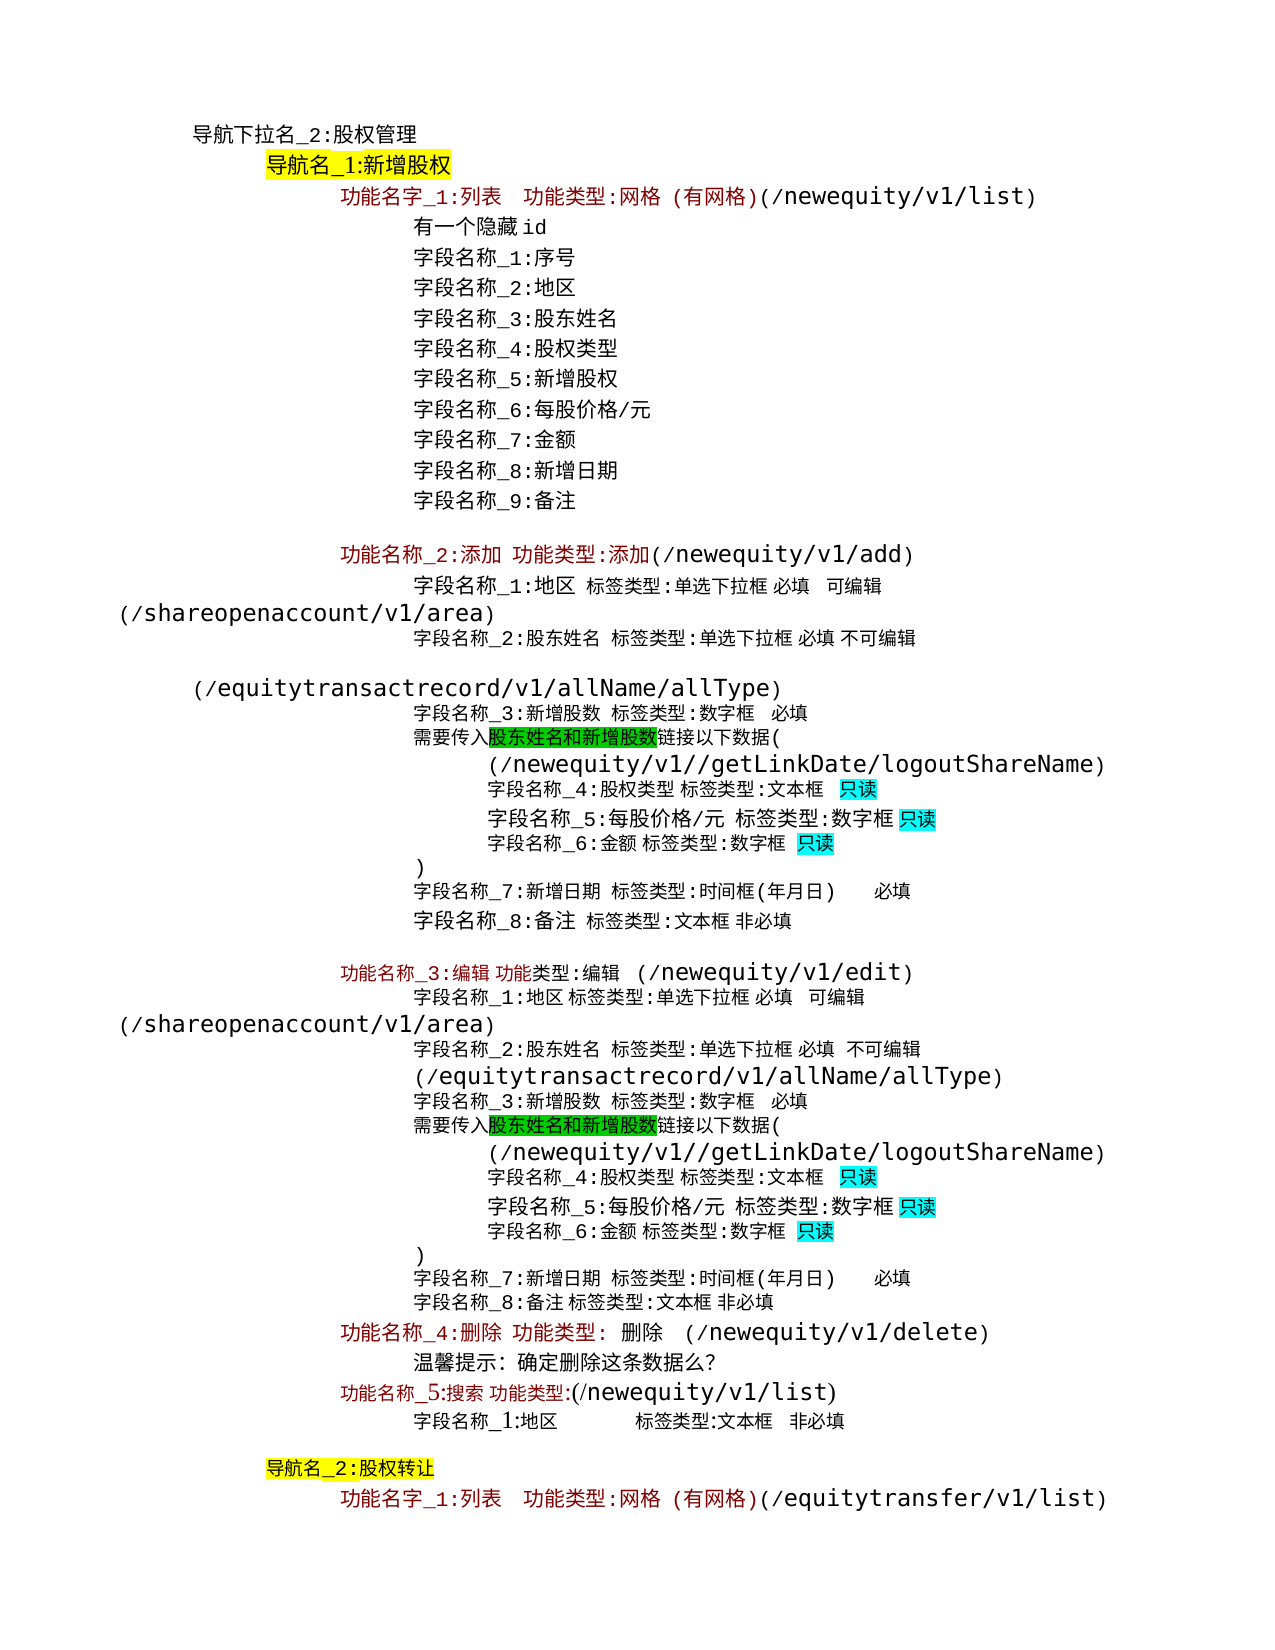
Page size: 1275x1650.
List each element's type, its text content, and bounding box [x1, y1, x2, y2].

text (/newequity/v1//getLinkDate/logoutShareName) [118, 751, 1157, 779]
text 字段名称_1:地区 标签类型:文本框 非必填 [118, 1406, 1157, 1434]
text 字段名称_3:新增股数 标签类型:数字框 必填 [118, 1091, 1157, 1114]
text 字段名称_1:序号 [118, 241, 1157, 271]
text 温馨提示：确定删除这条数据么？ [118, 1346, 1157, 1377]
text 功能名称_3:编辑 功能类型:编辑 (/newequity/v1/edit) [118, 958, 1157, 987]
text 字段名称_4:股权类型 [118, 332, 1157, 363]
text (/equitytransactrecord/v1/allName/allType) [118, 1062, 1157, 1091]
text 导航下拉名_2:股权管理 [118, 118, 1157, 148]
text 字段名称_9:备注 [118, 484, 1157, 515]
text 字段名称_3:股东姓名 [118, 302, 1157, 332]
text 需要传入股东姓名和新增股数链接以下数据( [118, 727, 1157, 751]
text 字段名称_4:股权类型 标签类型:文本框 只读 [118, 1166, 1157, 1190]
text 字段名称_7:新增日期 标签类型:时间框(年月日) 必填 [118, 1268, 1157, 1292]
text 字段名称_6:金额 标签类型:数字框 只读 [118, 833, 1157, 857]
text 有一个隐藏id [118, 211, 1157, 241]
text 字段名称_2:地区 [118, 271, 1157, 302]
text 字段名称_1:地区 标签类型:单选下拉框 必填 可编辑 (/shareopenaccount/v1/area) [118, 569, 1157, 627]
text 字段名称_2:股东姓名 标签类型:单选下拉框 必填 不可编辑 (/equitytransactrecord/v1/allName/allType) [118, 627, 1157, 703]
text 需要传入股东姓名和新增股数链接以下数据( [118, 1114, 1157, 1138]
text 功能名称_4:删除 功能类型: 删除 (/newequity/v1/delete) [118, 1316, 1157, 1346]
text 字段名称_8:备注 标签类型:文本框 非必填 [118, 1292, 1157, 1316]
text 功能名称_2:添加 功能类型:添加(/newequity/v1/add) [118, 538, 1157, 569]
text 功能名称_5:搜索 功能类型:(/newequity/v1/list) [118, 1377, 1157, 1406]
text 字段名称_5:每股价格/元 标签类型:数字框 只读 [118, 1190, 1157, 1221]
text 功能名字_1:列表 功能类型:网格 (有网格)(/newequity/v1/list) [118, 180, 1157, 211]
text 字段名称_3:新增股数 标签类型:数字框 必填 [118, 703, 1157, 727]
text 字段名称_5:新增股权 [118, 363, 1157, 393]
text 字段名称_1:地区 标签类型:单选下拉框 必填 可编辑 (/shareopenaccount/v1/area) [118, 987, 1157, 1039]
text 字段名称_8:备注 标签类型:文本框 非必填 [118, 904, 1157, 935]
text 导航名_1:新增股权 [118, 148, 1157, 180]
text ) [118, 1244, 1157, 1268]
text 功能名字_1:列表 功能类型:网格 (有网格)(/equitytransfer/v1/list) [118, 1482, 1157, 1512]
text 字段名称_5:每股价格/元 标签类型:数字框 只读 [118, 803, 1157, 833]
text 字段名称_6:金额 标签类型:数字框 只读 [118, 1221, 1157, 1244]
text 字段名称_4:股权类型 标签类型:文本框 只读 [118, 779, 1157, 803]
text 字段名称_6:每股价格/元 [118, 393, 1157, 423]
text 导航名_2:股权转让 [118, 1458, 1157, 1482]
text ) [118, 857, 1157, 881]
text 字段名称_8:新增日期 [118, 454, 1157, 484]
text 字段名称_7:金额 [118, 423, 1157, 454]
text 字段名称_2:股东姓名 标签类型:单选下拉框 必填 不可编辑 [118, 1039, 1157, 1062]
text (/newequity/v1//getLinkDate/logoutShareName) [118, 1138, 1157, 1166]
text 字段名称_7:新增日期 标签类型:时间框(年月日) 必填 [118, 881, 1157, 904]
